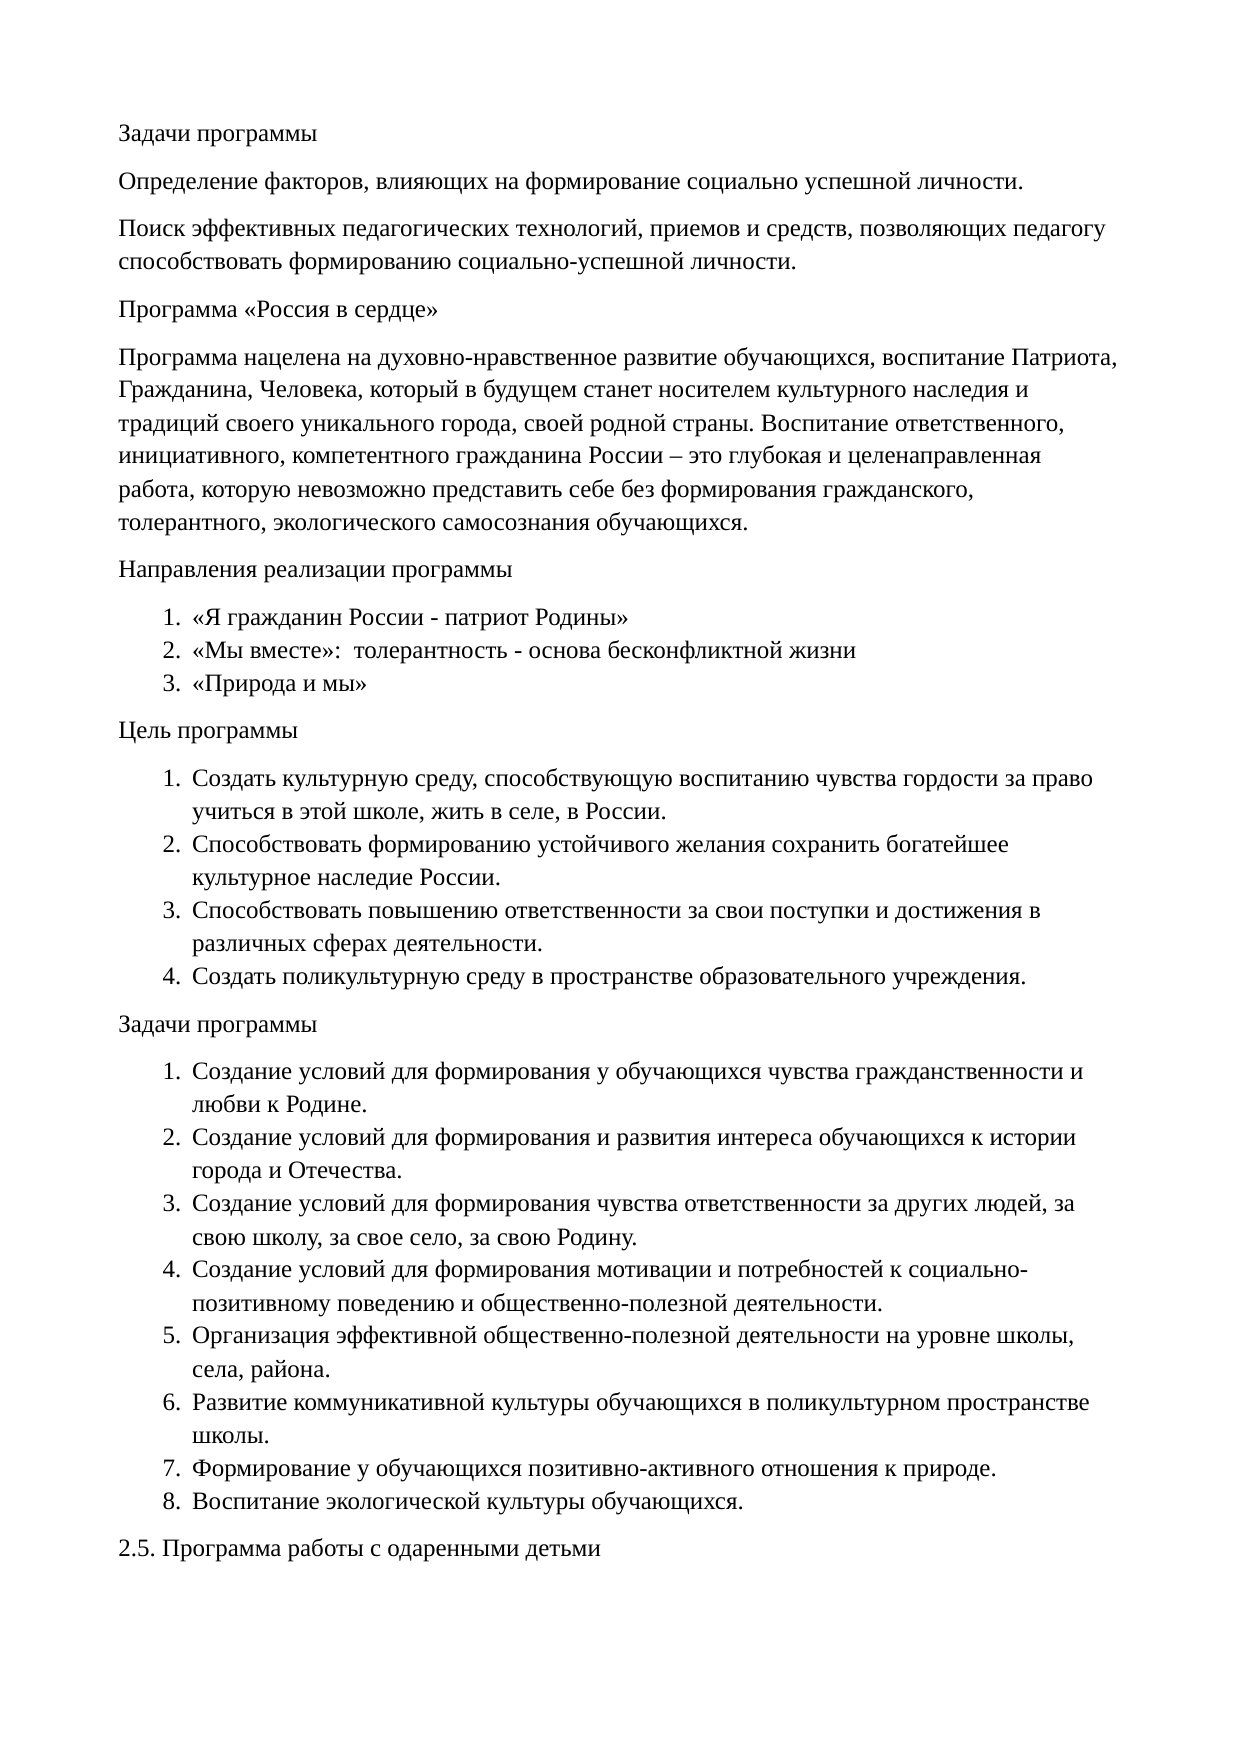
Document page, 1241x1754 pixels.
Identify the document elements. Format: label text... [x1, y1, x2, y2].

text Задачи программы [118, 1009, 1122, 1038]
list Формирование у обучающихся позитивно-активного отношения к природе. [162, 1453, 1122, 1481]
text Программа «Россия в сердце» [118, 294, 1122, 323]
list Создание условий для формирования чувства ответственности за других людей, за свою школу, за свое село, за свою Родину. [162, 1188, 1122, 1250]
list «Мы вместе»: толерантность - основа бесконфликтной жизни [162, 635, 1122, 664]
list Создать культурную среду, способствующую воспитанию чувства гордости за право учиться в этой школе, жить в селе, в России. [162, 763, 1122, 825]
list «Я гражданин России - патриот Родины» [162, 602, 1122, 631]
text Направления реализации программы [118, 554, 1122, 583]
text Задачи программы [118, 118, 1122, 147]
list Способствовать формированию устойчивого желания сохранить богатейшее культурное наследие России. [162, 829, 1122, 891]
list Создание условий для формирования у обучающихся чувства гражданственности и любви к Родине. [162, 1056, 1122, 1118]
list Развитие коммуникативной культуры обучающихся в поликультурном пространстве школы. [162, 1387, 1122, 1448]
list Создание условий для формирования и развития интереса обучающихся к истории города и Отечества. [162, 1122, 1122, 1184]
text Определение факторов, влияющих на формирование социально успешной личности. [118, 166, 1122, 194]
list «Природа и мы» [162, 668, 1122, 697]
text Цель программы [118, 716, 1122, 744]
text 2.5. Программа работы с одаренными детьми [118, 1533, 1122, 1562]
list Способствовать повышению ответственности за свои поступки и достижения в различных сферах деятельности. [162, 895, 1122, 957]
text Поиск эффективных педагогических технологий, приемов и средств, позволяющих педагогу способствовать формированию социально-успешной личности. [118, 213, 1122, 275]
list Воспитание экологической культуры обучающихся. [162, 1486, 1122, 1514]
text Программа нацелена на духовно-нравственное развитие обучающихся, воспитание Патриота, Гражданина, Человека, который в будущем станет носителем культурного наследия и традиций своего уникального города, своей родной страны. Воспитание ответственного, инициативного, компетентного гражданина России – это глубокая и целенаправленная работа, которую невозможно представить себе без формирования гражданского, толерантного, экологического самосознания обучающихся. [118, 342, 1122, 535]
list Организация эффективной общественно-полезной деятельности на уровне школы, села, района. [162, 1321, 1122, 1382]
list Создать поликультурную среду в пространстве образовательного учреждения. [162, 961, 1122, 990]
list Создание условий для формирования мотивации и потребностей к социально-позитивному поведению и общественно-полезной деятельности. [162, 1254, 1122, 1316]
